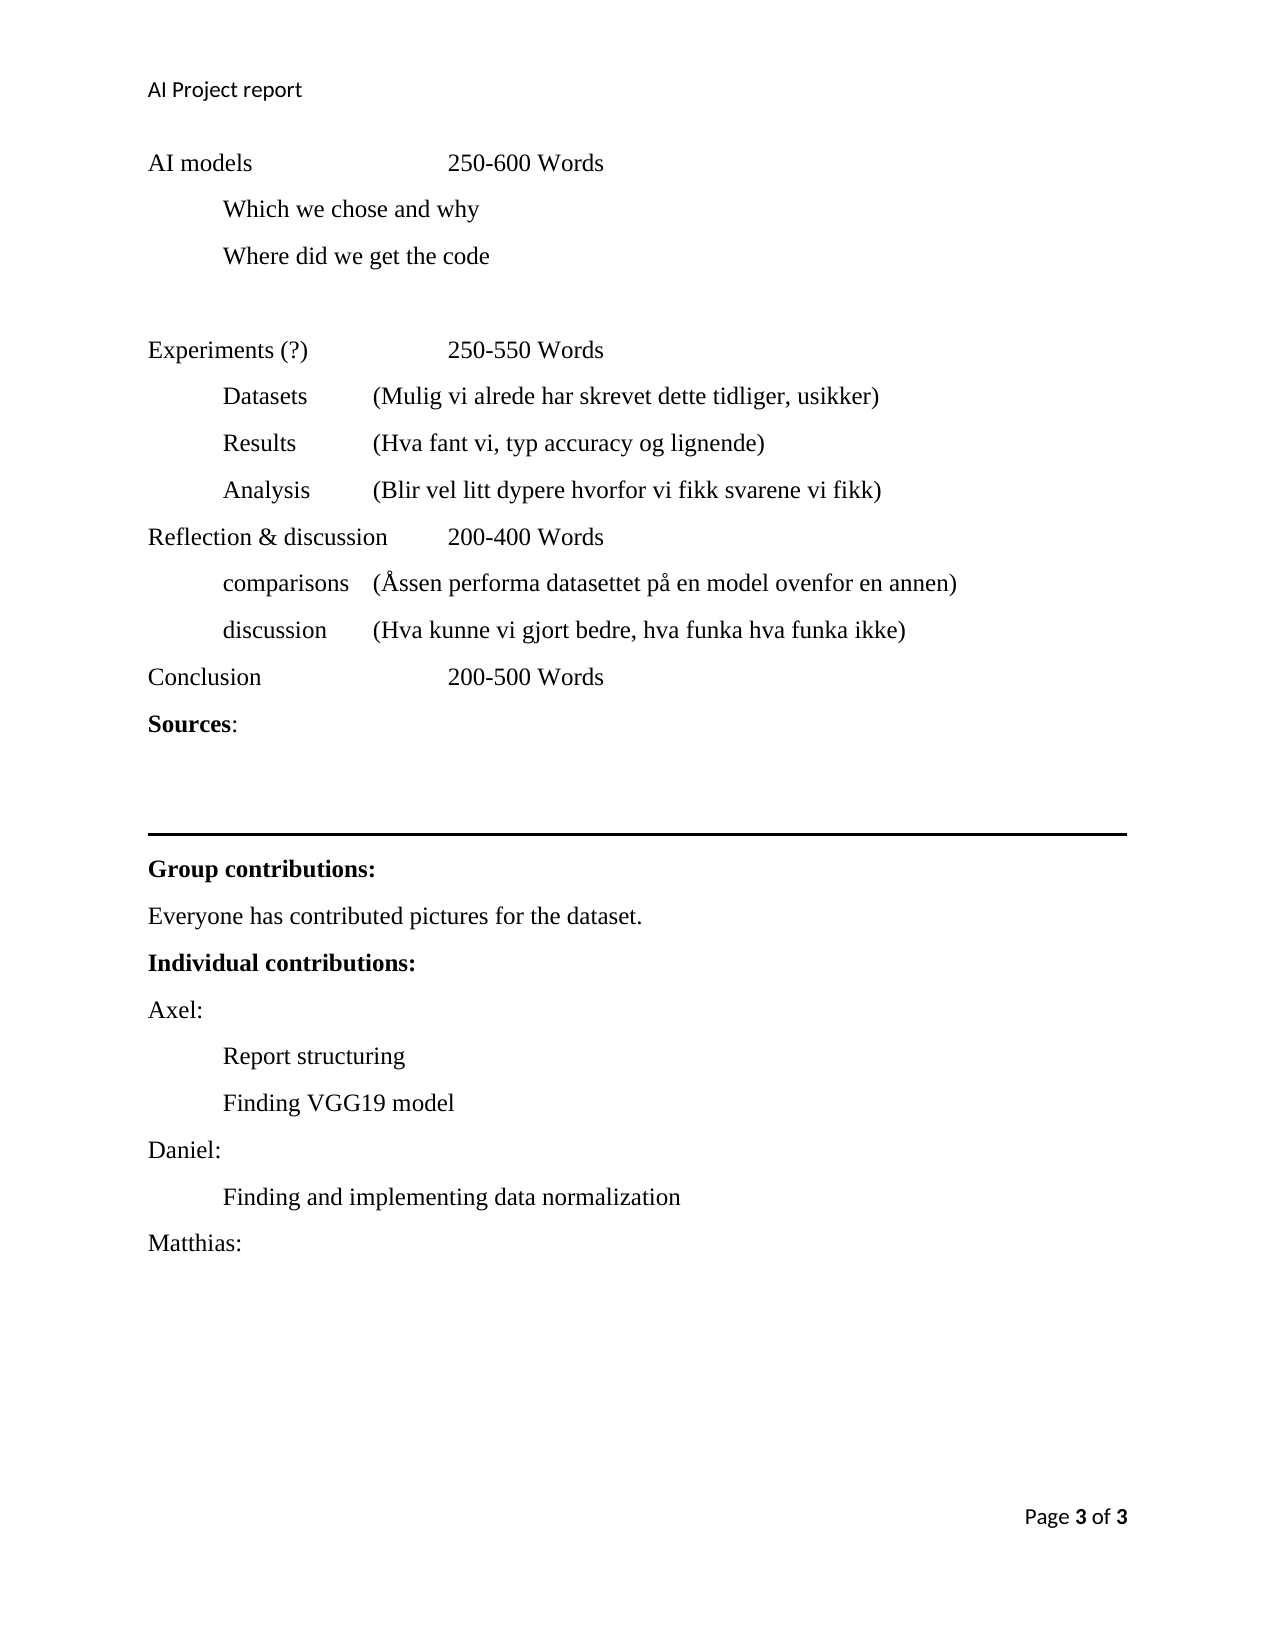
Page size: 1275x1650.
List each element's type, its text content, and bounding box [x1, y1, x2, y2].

text Conclusion 200-500 Words [148, 662, 1127, 691]
text Sources: [148, 709, 1127, 738]
text Datasets (Mulig vi alrede har skrevet dette tidliger, usikker) [148, 381, 1127, 410]
text Daniel: [148, 1135, 1127, 1164]
text Individual contributions: [148, 948, 1127, 977]
text Which we chose and why [148, 194, 1127, 223]
text Where did we get the code [148, 241, 1127, 270]
text Finding VGG19 model [148, 1088, 1127, 1117]
text Group contributions: [148, 854, 1127, 883]
text Reflection & discussion 200-400 Words [148, 522, 1127, 551]
text Finding and implementing data normalization [148, 1182, 1127, 1211]
text Axel: [148, 995, 1127, 1023]
text discussion (Hva kunne vi gjort bedre, hva funka hva funka ikke) [148, 615, 1127, 644]
text Experiments (?) 250-550 Words [148, 335, 1127, 363]
text Everyone has contributed pictures for the dataset. [148, 901, 1127, 930]
text AI models 250-600 Words [148, 148, 1127, 176]
text Analysis (Blir vel litt dypere hvorfor vi fikk svarene vi fikk) [148, 475, 1127, 504]
text comparisons (Åssen performa datasettet på en model ovenfor en annen) [148, 568, 1127, 597]
text Matthias: [148, 1228, 1127, 1257]
text Results (Hva fant vi, typ accuracy og lignende) [148, 428, 1127, 457]
text Report structuring [148, 1041, 1127, 1070]
